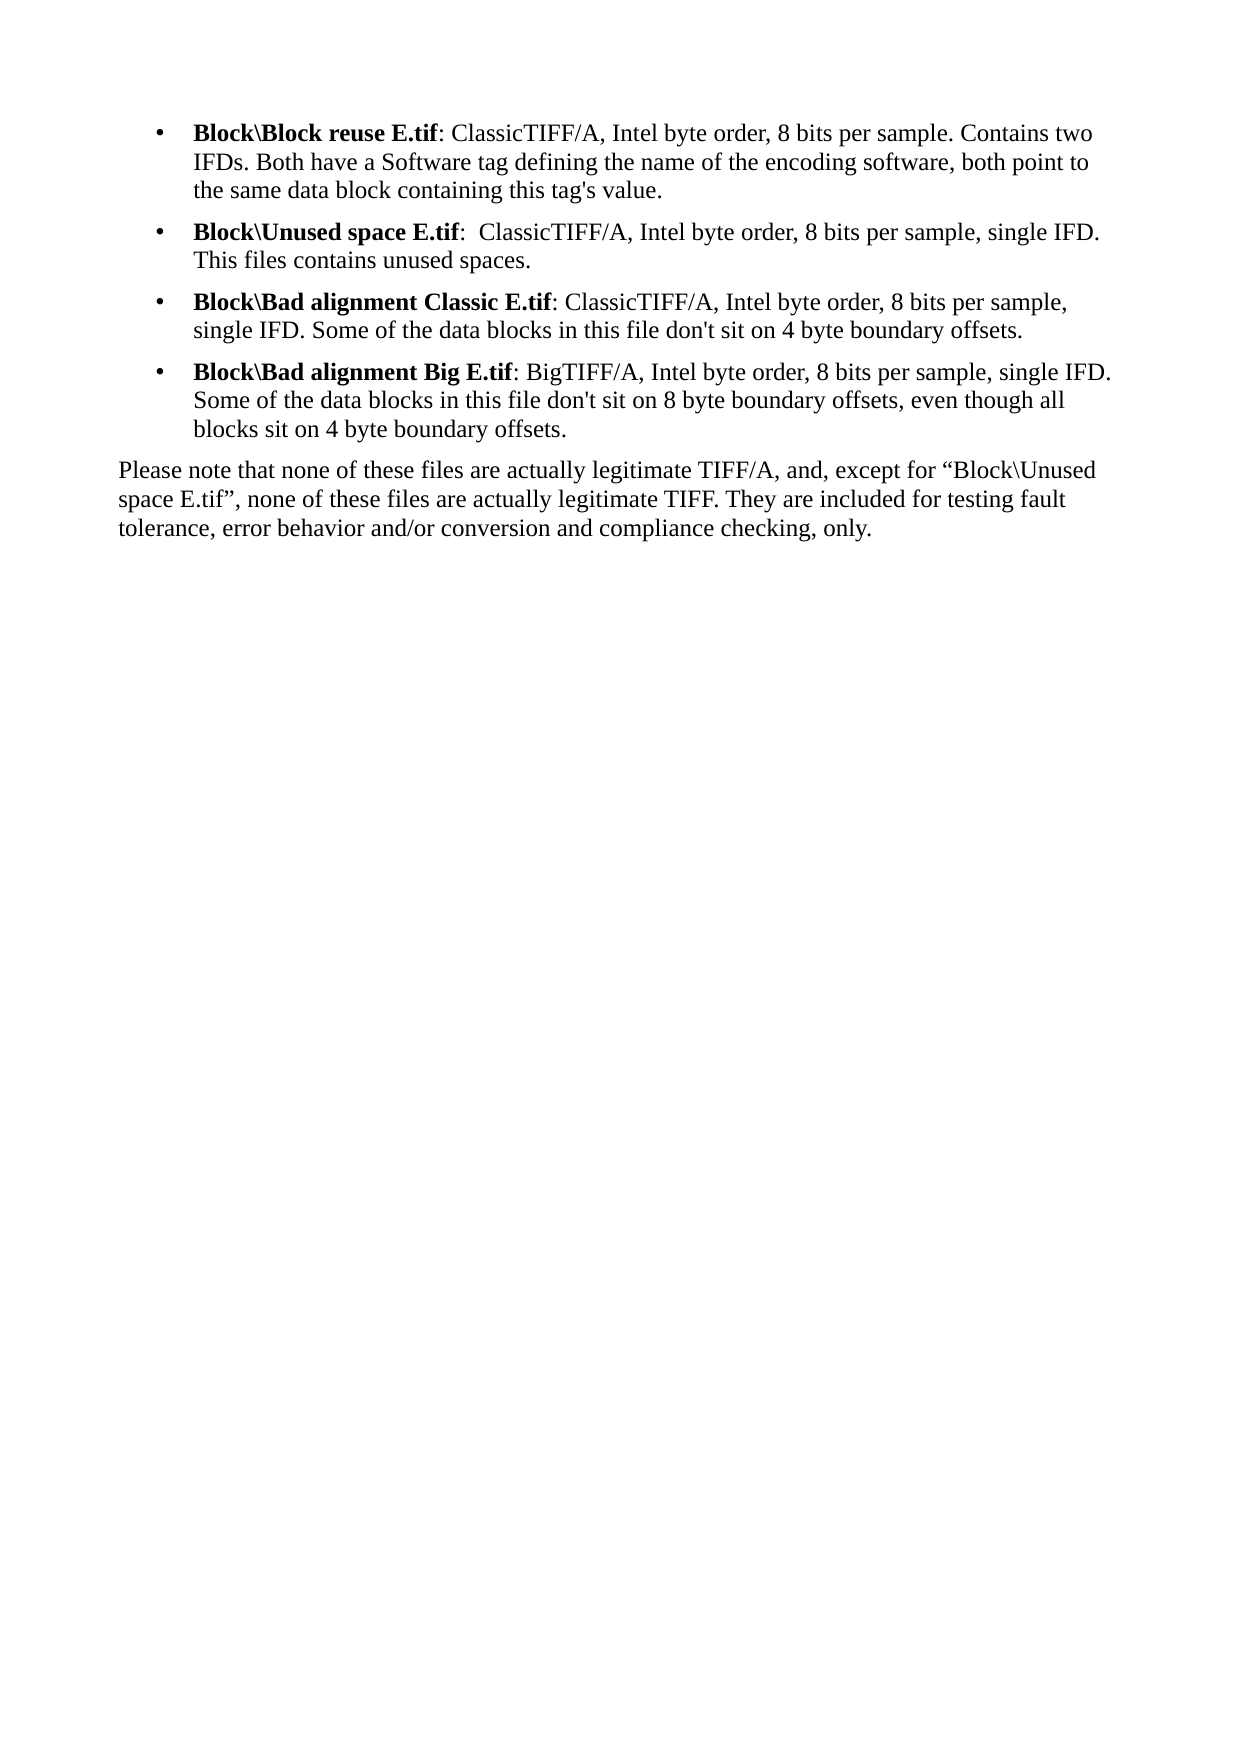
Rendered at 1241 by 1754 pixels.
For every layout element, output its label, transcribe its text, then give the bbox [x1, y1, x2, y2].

list Block\Bad alignment Classic E.tif: ClassicTIFF/A, Intel byte order, 8 bits per sample, single IFD. Some of the data blocks in this file don't sit on 4 byte boundary offsets. [156, 287, 1122, 344]
list Block\Bad alignment Big E.tif: BigTIFF/A, Intel byte order, 8 bits per sample, single IFD. Some of the data blocks in this file don't sit on 8 byte boundary offsets, even though all blocks sit on 4 byte boundary offsets. [156, 357, 1122, 443]
text Please note that none of these files are actually legitimate TIFF/A, and, except for “Block\Unused space E.tif”, none of these files are actually legitimate TIFF. They are included for testing fault tolerance, error behavior and/or conversion and compliance checking, only. [118, 456, 1122, 542]
list Block\Block reuse E.tif: ClassicTIFF/A, Intel byte order, 8 bits per sample. Contains two IFDs. Both have a Software tag defining the name of the encoding software, both point to the same data block containing this tag's value. [156, 118, 1122, 204]
list Block\Unused space E.tif: ClassicTIFF/A, Intel byte order, 8 bits per sample, single IFD. This files contains unused spaces. [156, 217, 1122, 274]
